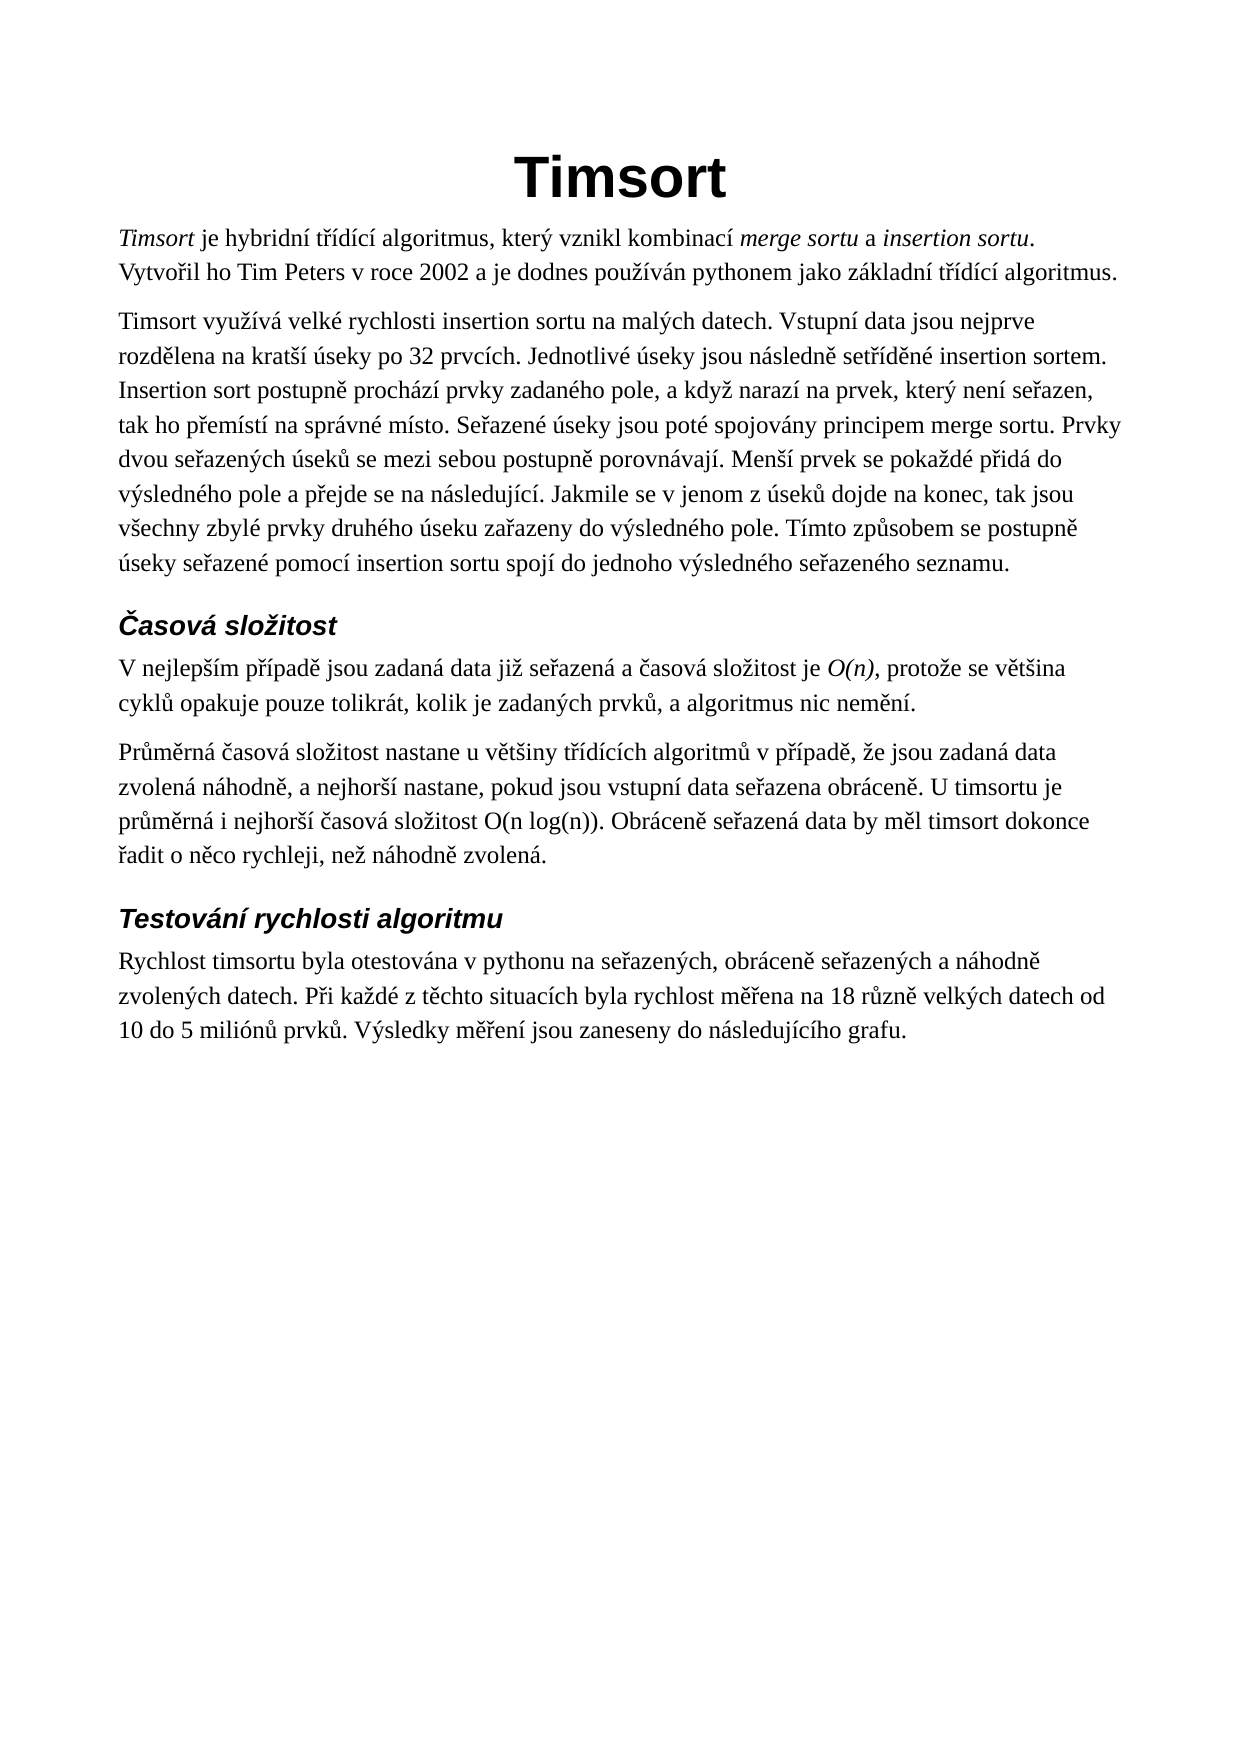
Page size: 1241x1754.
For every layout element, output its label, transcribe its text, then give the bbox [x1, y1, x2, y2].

subtitle Testování rychlosti algoritmu [118, 902, 1122, 934]
text V nejlepším případě jsou zadaná data již seřazená a časová složitost je O(n), protože se většina cyklů opakuje pouze tolikrát, kolik je zadaných prvků, a algoritmus nic nemění. [118, 653, 1122, 717]
title Timsort [118, 143, 1122, 210]
subtitle Časová složitost [118, 609, 1122, 641]
text Rychlost timsortu byla otestována v pythonu na seřazených, obráceně seřazených a náhodně zvolených datech. Při každé z těchto situacích byla rychlost měřena na 18 různě velkých datech od 10 do 5 miliónů prvků. Výsledky měření jsou zaneseny do následujícího grafu. [118, 946, 1122, 1044]
text Průměrná časová složitost nastane u většiny třídících algoritmů v případě, že jsou zadaná data zvolená náhodně, a nejhorší nastane, pokud jsou vstupní data seřazena obráceně. U timsortu je průměrná i nejhorší časová složitost O(n log(n)). Obráceně seřazená data by měl timsort dokonce řadit o něco rychleji, než náhodně zvolená. [118, 737, 1122, 869]
text Timsort je hybridní třídící algoritmus, který vznikl kombinací merge sortu a insertion sortu. Vytvořil ho Tim Peters v roce 2002 a je dodnes používán pythonem jako základní třídící algoritmus. [118, 223, 1122, 286]
text Timsort využívá velké rychlosti insertion sortu na malých datech. Vstupní data jsou nejprve rozdělena na kratší úseky po 32 prvcích. Jednotlivé úseky jsou následně setříděné insertion sortem. Insertion sort postupně prochází prvky zadaného pole, a když narazí na prvek, který není seřazen, tak ho přemístí na správné místo. Seřazené úseky jsou poté spojovány principem merge sortu. Prvky dvou seřazených úseků se mezi sebou postupně porovnávají. Menší prvek se pokaždé přidá do výsledného pole a přejde se na následující. Jakmile se v jenom z úseků dojde na konec, tak jsou všechny zbylé prvky druhého úseku zařazeny do výsledného pole. Tímto způsobem se postupně úseky seřazené pomocí insertion sortu spojí do jednoho výsledného seřazeného seznamu. [118, 306, 1122, 576]
